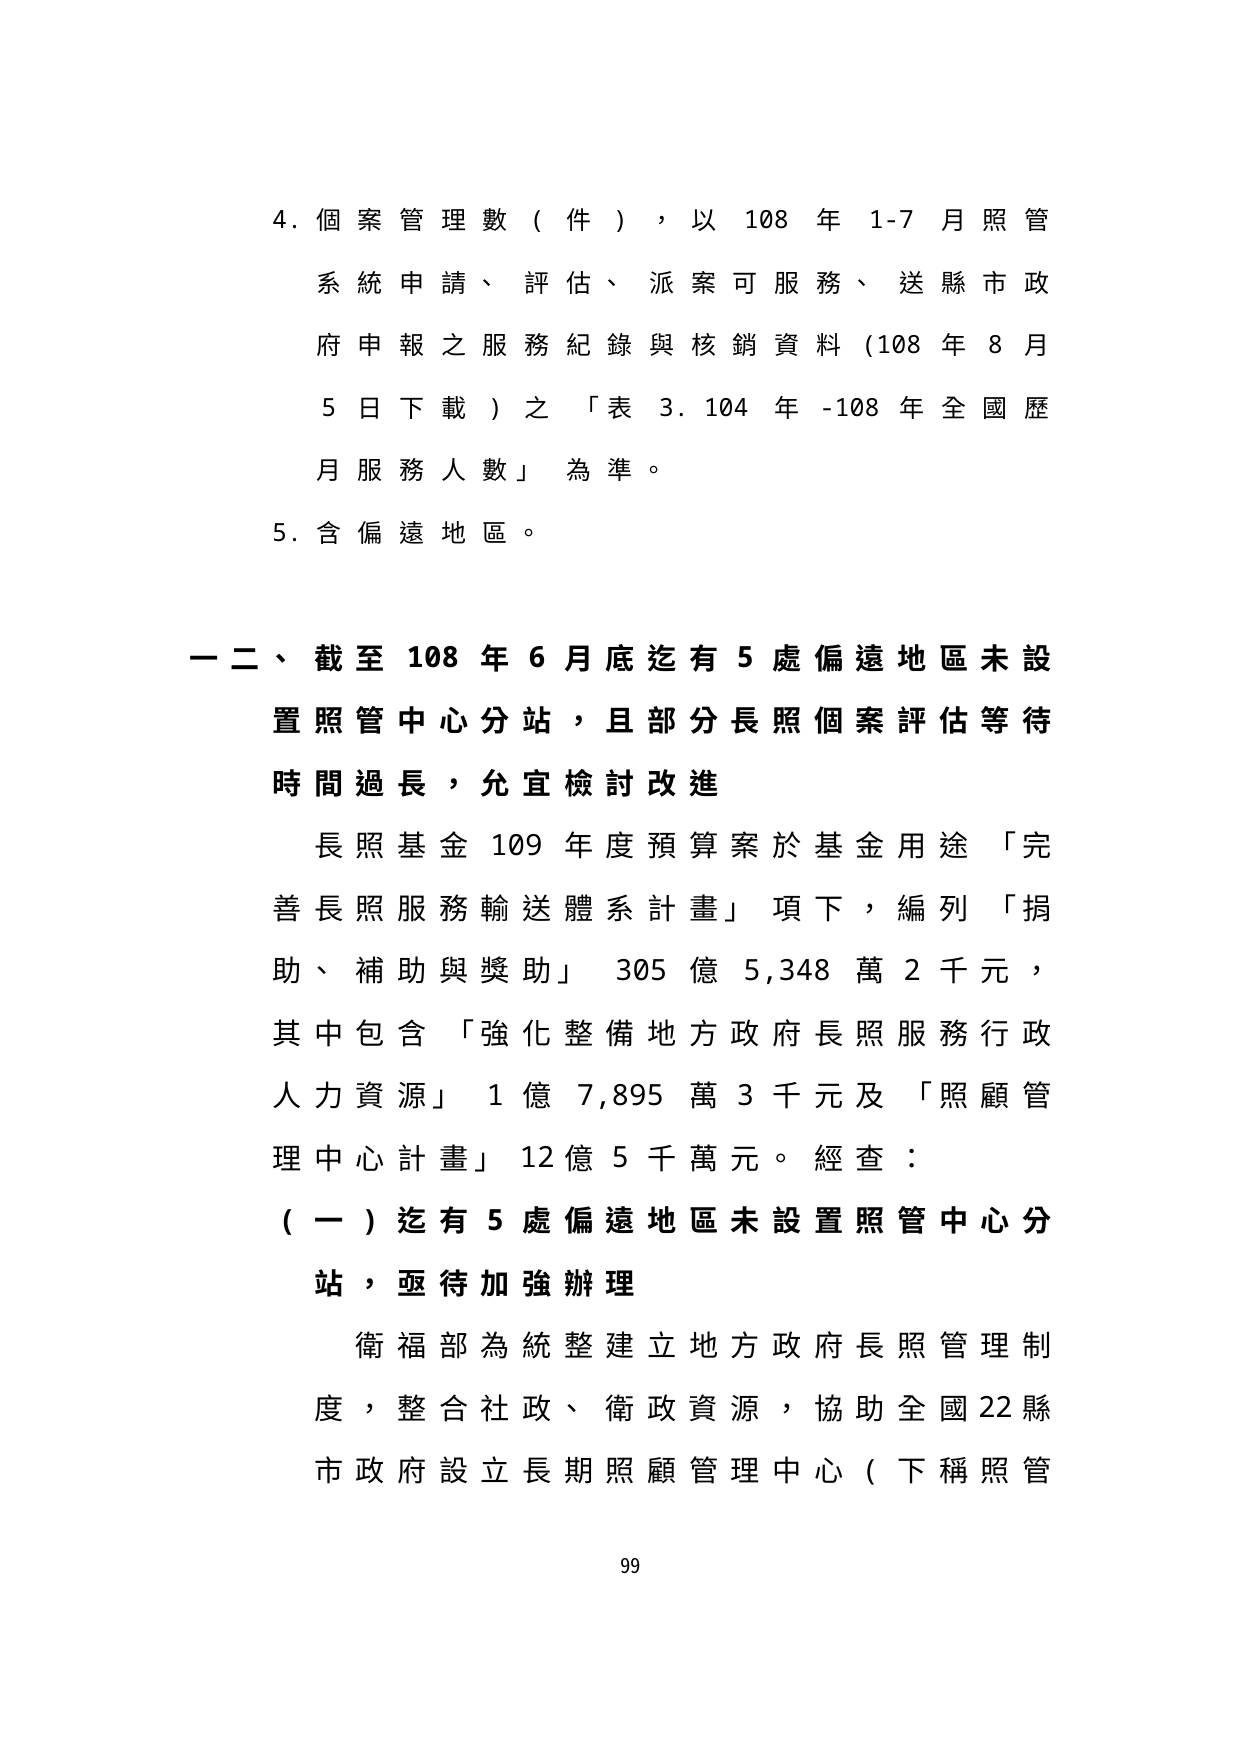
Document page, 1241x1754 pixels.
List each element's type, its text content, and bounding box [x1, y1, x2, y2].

text 長照基金109年度預算案於基金用途「完善長照服務輸送體系計畫」項下，編列「捐助、補助與獎助」305億5,348萬2千元，其中包含「強化整備地方政府長照服務行政人力資源」1億7,895萬3千元及「照顧管理中心計畫」12億5千萬元。經查： [242, 802, 1058, 1177]
text 衛福部為統整建立地方政府長照管理制度，整合社政、衛政資源，協助全國22縣市政府設立長期照顧管理中心(下稱照管 [271, 1302, 1058, 1490]
text 4.個案管理數(件)，以108年1-7月照管系統申請、評估、派案可服務、送縣市政府申報之服務紀錄與核銷資料(108年8月5日下載)之「表3. 104年-108年全國歷月服務人數」為準。 [256, 177, 1058, 490]
text 5.含偏遠地區。 [256, 490, 1058, 552]
text 一二、截至108年6月底迄有5處偏遠地區未設置照管中心分站，且部分長照個案評估等待時間過長，允宜檢討改進 [183, 615, 1058, 802]
text (一)迄有5處偏遠地區未設置照管中心分站，亟待加強辦理 [242, 1177, 1058, 1302]
